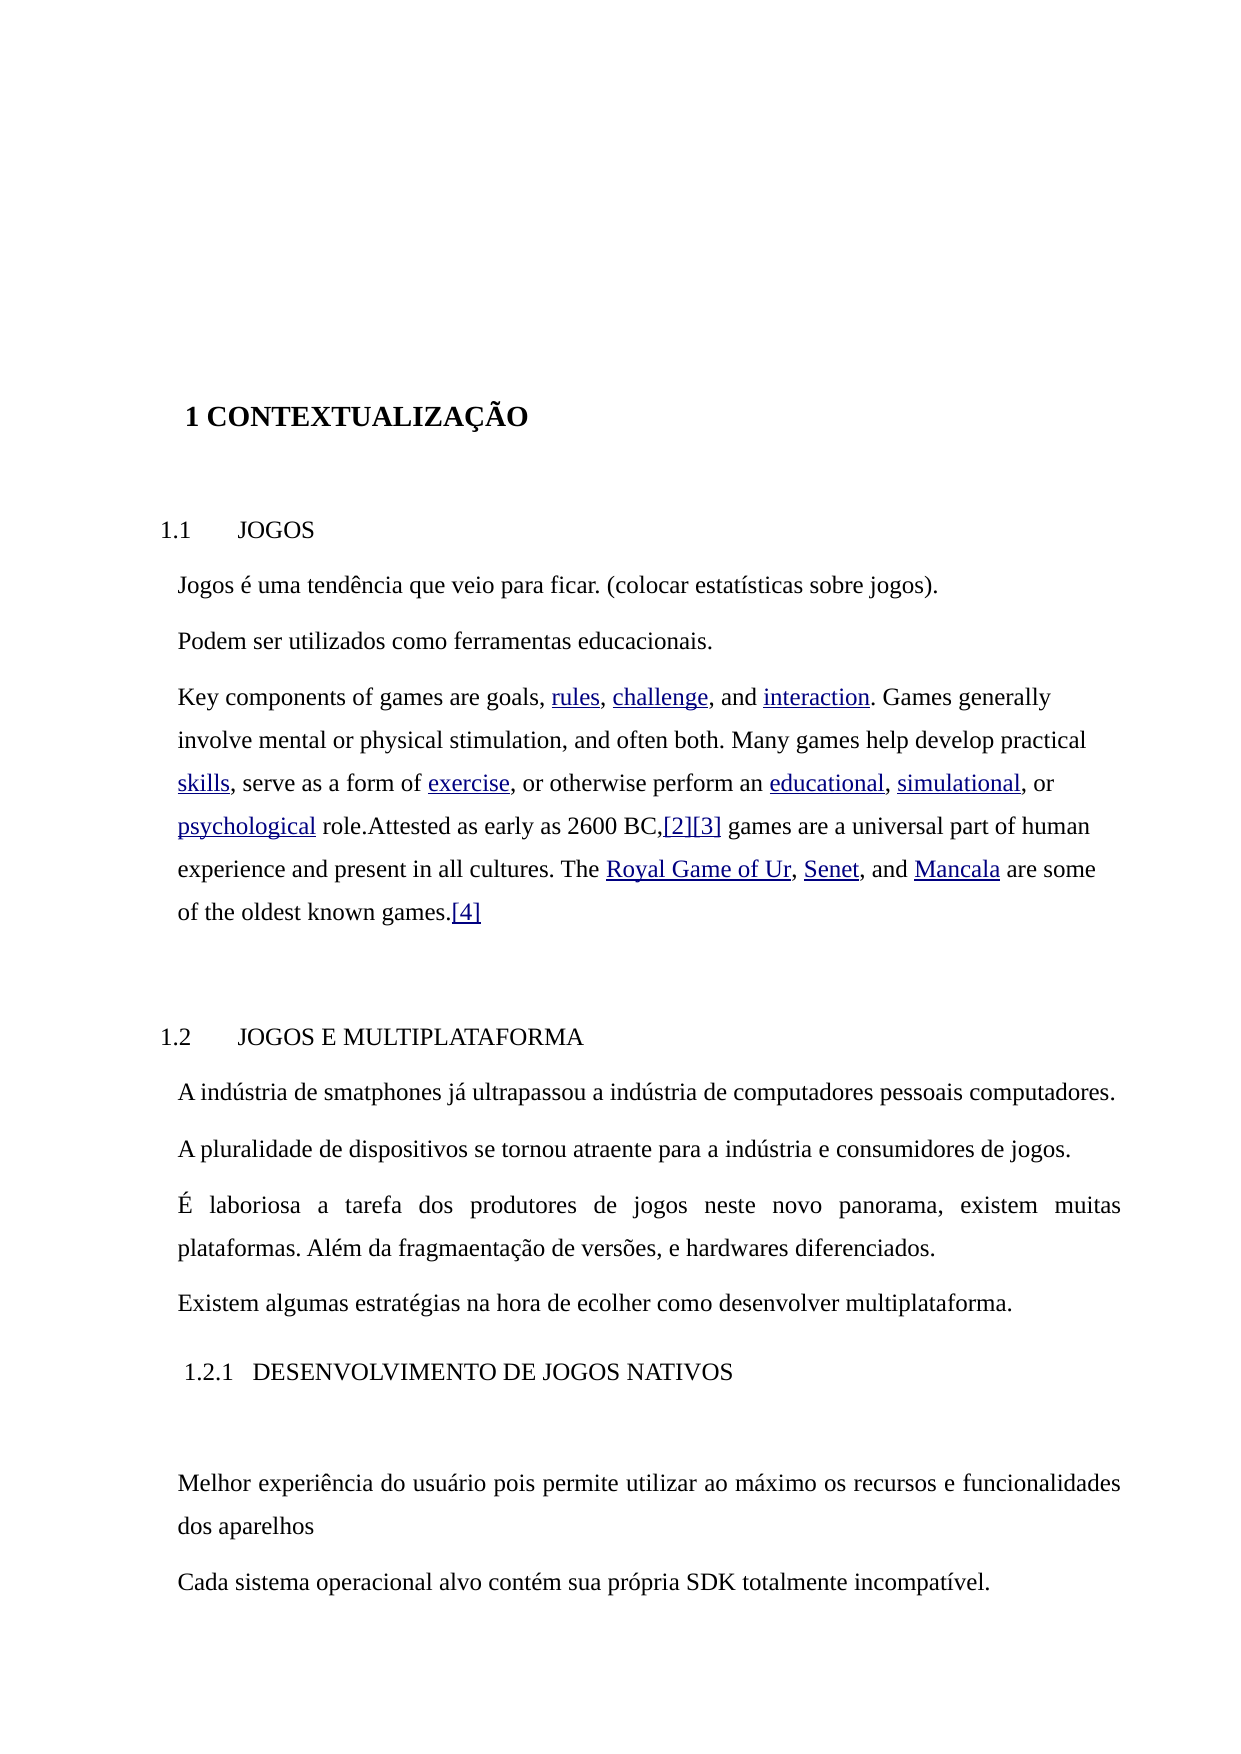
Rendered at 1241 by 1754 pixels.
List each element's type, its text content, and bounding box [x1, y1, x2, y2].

text Cada sistema operacional alvo contém sua própria SDK totalmente incompatível. [177, 1567, 1122, 1595]
text A pluralidade de dispositivos se tornou atraente para a indústria e consumidores de jogos. [177, 1134, 1122, 1163]
text Melhor experiência do usuário pois permite utilizar ao máximo os recursos e funcionalidades dos aparelhos [177, 1468, 1122, 1540]
subtitle DESENVOLVIMENTO DE JOGOS NATIVOS [177, 1357, 1122, 1386]
text Key components of games are goals, rules, challenge, and interaction. Games generally involve mental or physical stimulation, and often both. Many games help develop practical skills, serve as a form of exercise, or otherwise perform an educational, simulational, or psychological role.Attested as early as 2600 BC,[2][3] games are a universal part of human experience and present in all cultures. The Royal Game of Ur, Senet, and Mancala are some of the oldest known games.[4] [177, 682, 1122, 926]
text Jogos é uma tendência que veio para ficar. (colocar estatísticas sobre jogos). [177, 570, 1122, 599]
text Podem ser utilizados como ferramentas educacionais. [177, 626, 1122, 655]
text A indústria de smatphones já ultrapassou a indústria de computadores pessoais computadores. [177, 1077, 1122, 1105]
text É laboriosa a tarefa dos produtores de jogos neste novo panorama, existem muitas plataformas. Além da fragmaentação de versões, e hardwares diferenciados. [177, 1190, 1122, 1262]
subtitle CONTEXTUALIZAÇÃO [177, 399, 1122, 432]
text Existem algumas estratégias na hora de ecolher como desenvolver multiplataforma. [177, 1288, 1122, 1317]
subtitle JOGOS E MULTIPLATAFORMA [153, 1022, 1122, 1050]
subtitle JOGOS [153, 515, 1122, 544]
